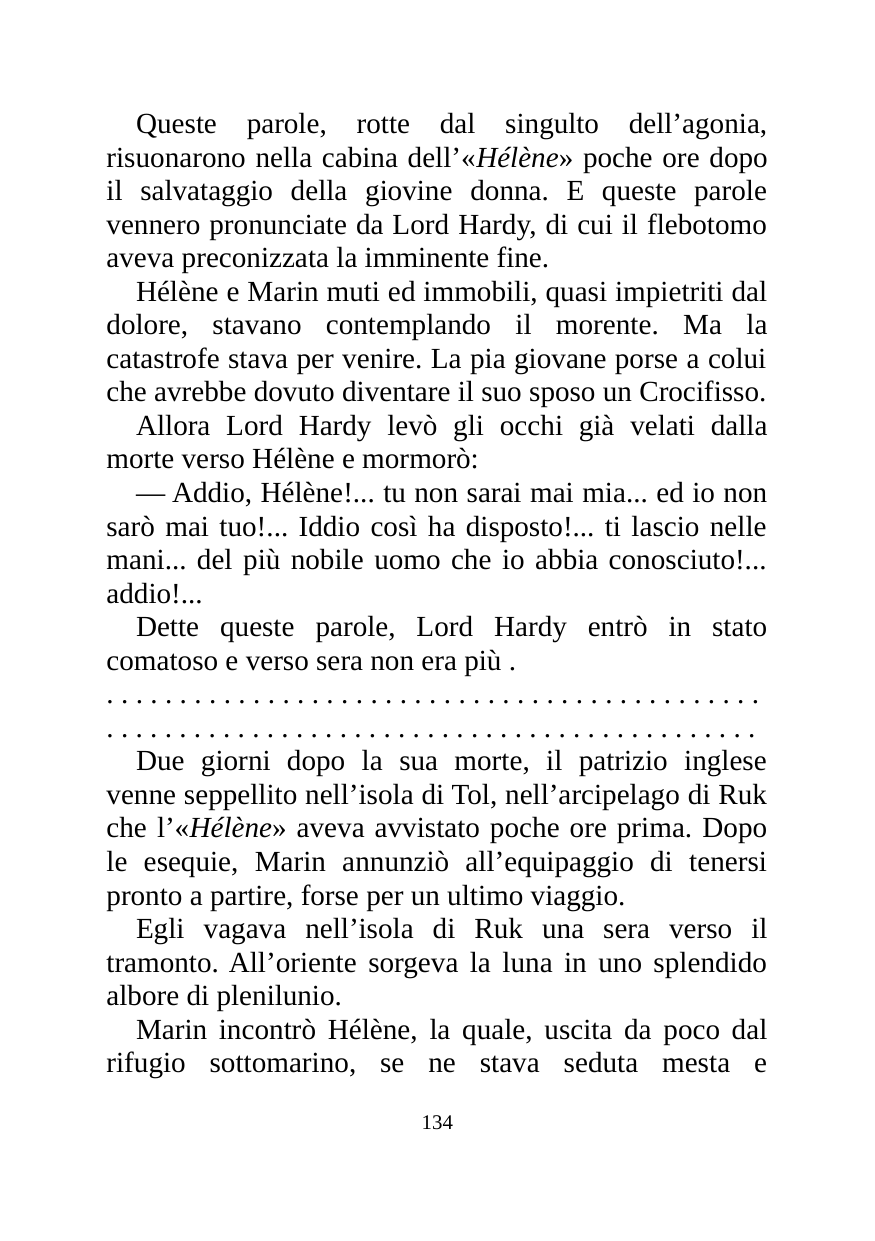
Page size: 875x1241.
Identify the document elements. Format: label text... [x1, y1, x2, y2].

text — Addio, Hélène!... tu non sarai mai mia... ed io non sarò mai tuo!... Iddio così ha disposto!... ti lascio nelle mani... del più nobile uomo che io abbia conosciuto!... addio!... [106, 475, 768, 609]
text Allora Lord Hardy levò gli occhi già velati dalla morte verso Hélène e mormorò: [106, 408, 768, 475]
text Marin incontrò Hélène, la quale, uscita da poco dal rifugio sottomarino, se ne stava seduta mesta e [106, 1012, 768, 1079]
text . . . . . . . . . . . . . . . . . . . . . . . . . . . . . . . . . . . . . . . . . . . . . . . . . . . . . . . . . . . . . . . . . . . . . . . . . . . . . . . . . . . . . . . . . . [106, 676, 768, 743]
text Due giorni dopo la sua morte, il patrizio inglese venne seppellito nell’isola di Tol, nell’arcipelago di Ruk che l’«Hélène» aveva avvistato poche ore prima. Dopo le esequie, Marin annunziò all’equipaggio di tenersi pronto a partire, forse per un ultimo viaggio. [106, 743, 768, 911]
text Queste parole, rotte dal singulto dell’agonia, risuonarono nella cabina dell’«Hélène» poche ore dopo il salvataggio della giovine donna. E queste parole vennero pronunciate da Lord Hardy, di cui il flebotomo aveva preconizzata la imminente fine. [106, 106, 768, 274]
text Egli vagava nell’isola di Ruk una sera verso il tramonto. All’oriente sorgeva la luna in uno splendido albore di plenilunio. [106, 911, 768, 1012]
text Dette queste parole, Lord Hardy entrò in stato comatoso e verso sera non era più . [106, 609, 768, 676]
text Hélène e Marin muti ed immobili, quasi impietriti dal dolore, stavano contemplando il morente. Ma la catastrofe stava per venire. La pia giovane porse a colui che avrebbe dovuto diventare il suo sposo un Crocifisso. [106, 274, 768, 408]
